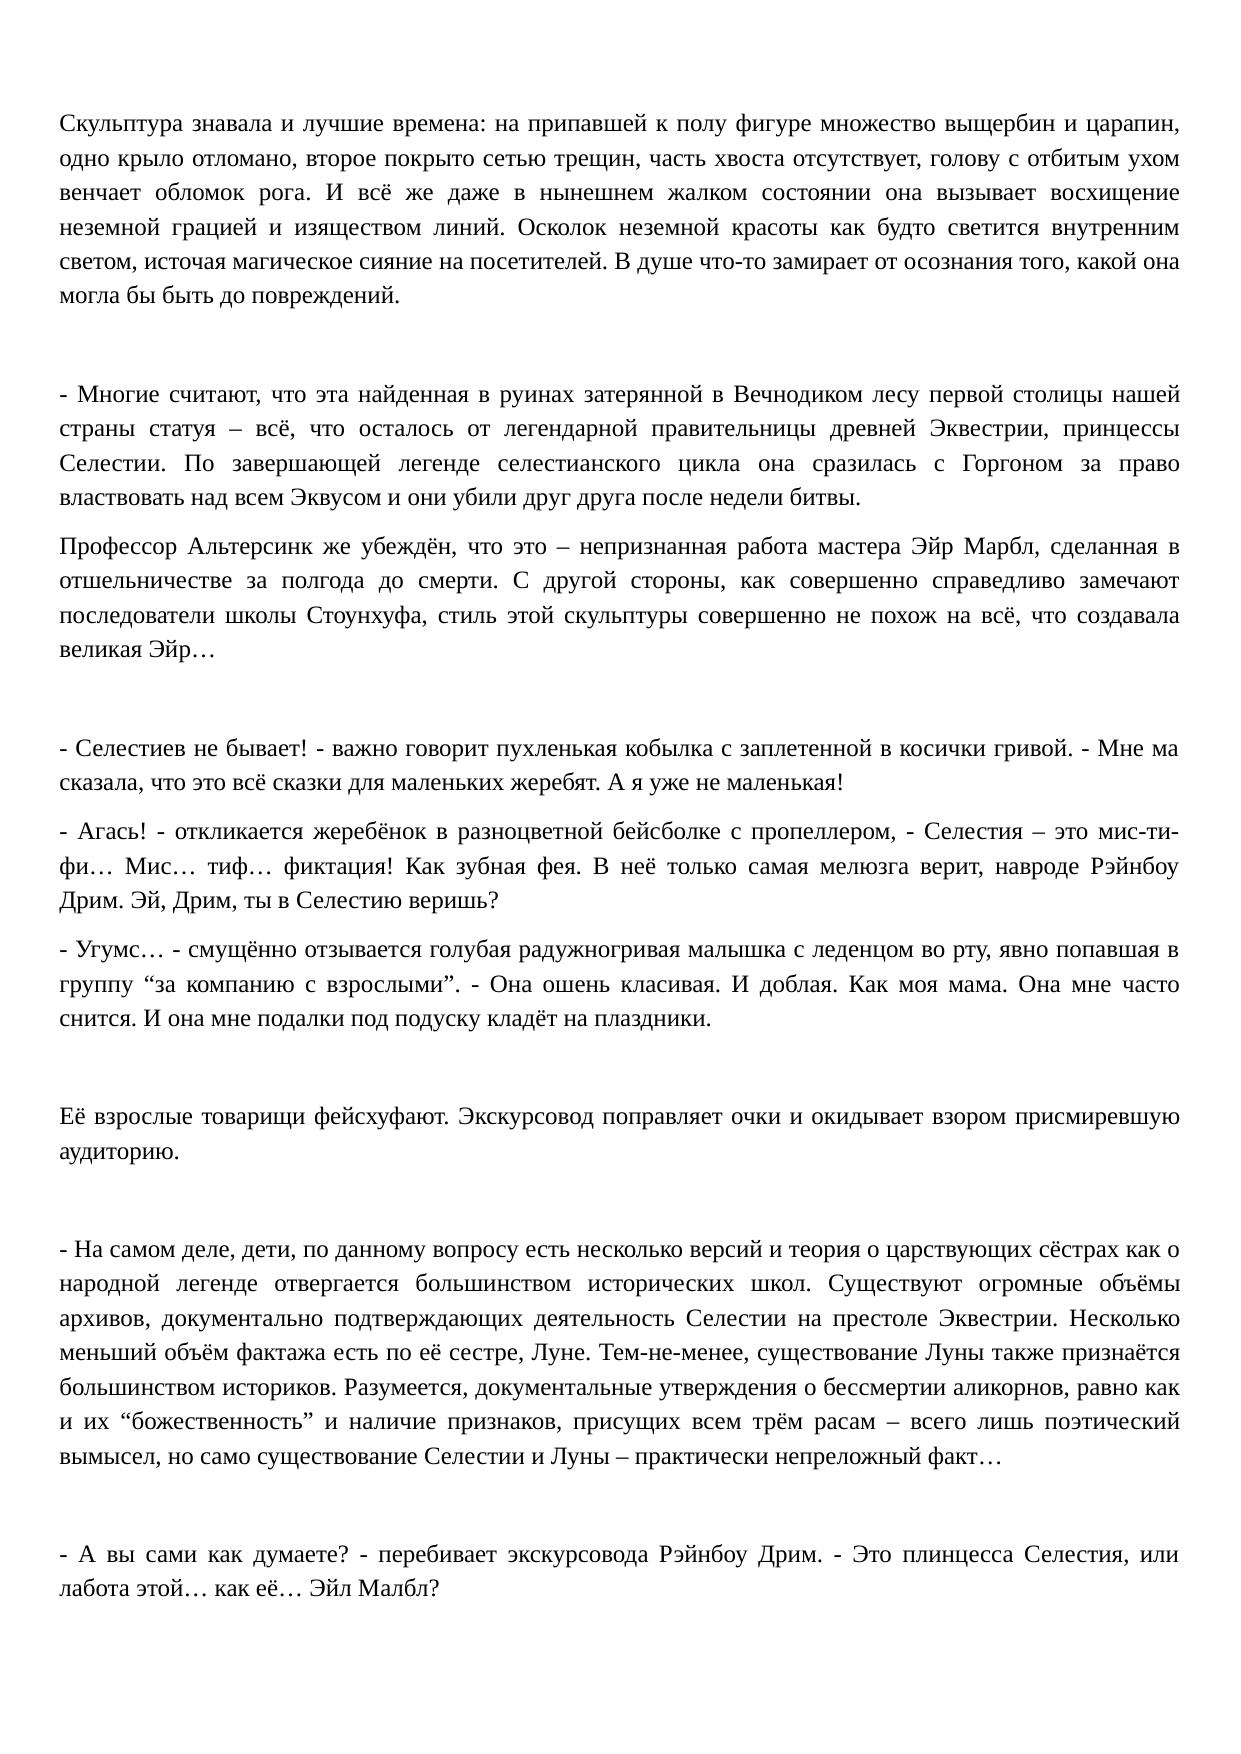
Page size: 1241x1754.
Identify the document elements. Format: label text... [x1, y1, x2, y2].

text - Агась! - откликается жеребёнок в разноцветной бейсболке с пропеллером, - Селестия – это мис-ти-фи… Мис… тиф… фиктация! Как зубная фея. В неё только самая мелюзга верит, навроде Рэйнбоу Дрим. Эй, Дрим, ты в Селестию веришь? [59, 816, 1181, 914]
text - Угумс… - смущённо отзывается голубая радужногривая малышка с леденцом во рту, явно попавшая в группу “за компанию с взрослыми”. - Она ошень класивая. И доблая. Как моя мама. Она мне часто снится. И она мне подалки под подуску кладёт на плаздники. [59, 934, 1181, 1032]
text Профессор Альтерсинк же убеждён, что это – непризнанная работа мастера Эйр Марбл, сделанная в отшельничестве за полгода до смерти. С другой стороны, как совершенно справедливо замечают последователи школы Стоунхуфа, стиль этой скульптуры совершенно не похож на всё, что создавала великая Эйр… [59, 531, 1181, 663]
text - А вы сами как думаете? - перебивает экскурсовода Рэйнбоу Дрим. - Это плинцесса Селестия, или лабота этой… как её… Эйл Малбл? [59, 1539, 1181, 1602]
text Скульптура знавала и лучшие времена: на припавшей к полу фигуре множество выщербин и царапин, одно крыло отломано, второе покрыто сетью трещин, часть хвоста отсутствует, голову с отбитым ухом венчает обломок рога. И всё же даже в нынешнем жалком состоянии она вызывает восхищение неземной грацией и изяществом линий. Осколок неземной красоты как будто светится внутренним светом, источая магическое сияние на посетителей. В душе что-то замирает от осознания того, какой она могла бы быть до повреждений. [59, 108, 1181, 309]
text - Селестиев не бывает! - важно говорит пухленькая кобылка с заплетенной в косички гривой. - Мне ма сказала, что это всё сказки для маленьких жеребят. А я уже не маленькая! [59, 733, 1181, 796]
text - На самом деле, дети, по данному вопросу есть несколько версий и теория о царствующих сёстрах как о народной легенде отвергается большинством исторических школ. Существуют огромные объёмы архивов, документально подтверждающих деятельность Селестии на престоле Эквестрии. Несколько меньший объём фактажа есть по её сестре, Луне. Тем-не-менее, существование Луны также признаётся большинством историков. Разумеется, документальные утверждения о бессмертии аликорнов, равно как и их “божественность” и наличие признаков, присущих всем трём расам – всего лишь поэтический вымысел, но само существование Селестии и Луны – практически непреложный факт… [59, 1234, 1181, 1469]
text - Многие считают, что эта найденная в руинах затерянной в Вечнодиком лесу первой столицы нашей страны статуя – всё, что осталось от легендарной правительницы древней Эквестрии, принцессы Селестии. По завершающей легенде селестианского цикла она сразилась с Горгоном за право властвовать над всем Эквусом и они убили друг друга после недели битвы. [59, 379, 1181, 511]
text Её взрослые товарищи фейсхуфают. Экскурсовод поправляет очки и окидывает взором присмиревшую аудиторию. [59, 1101, 1181, 1164]
